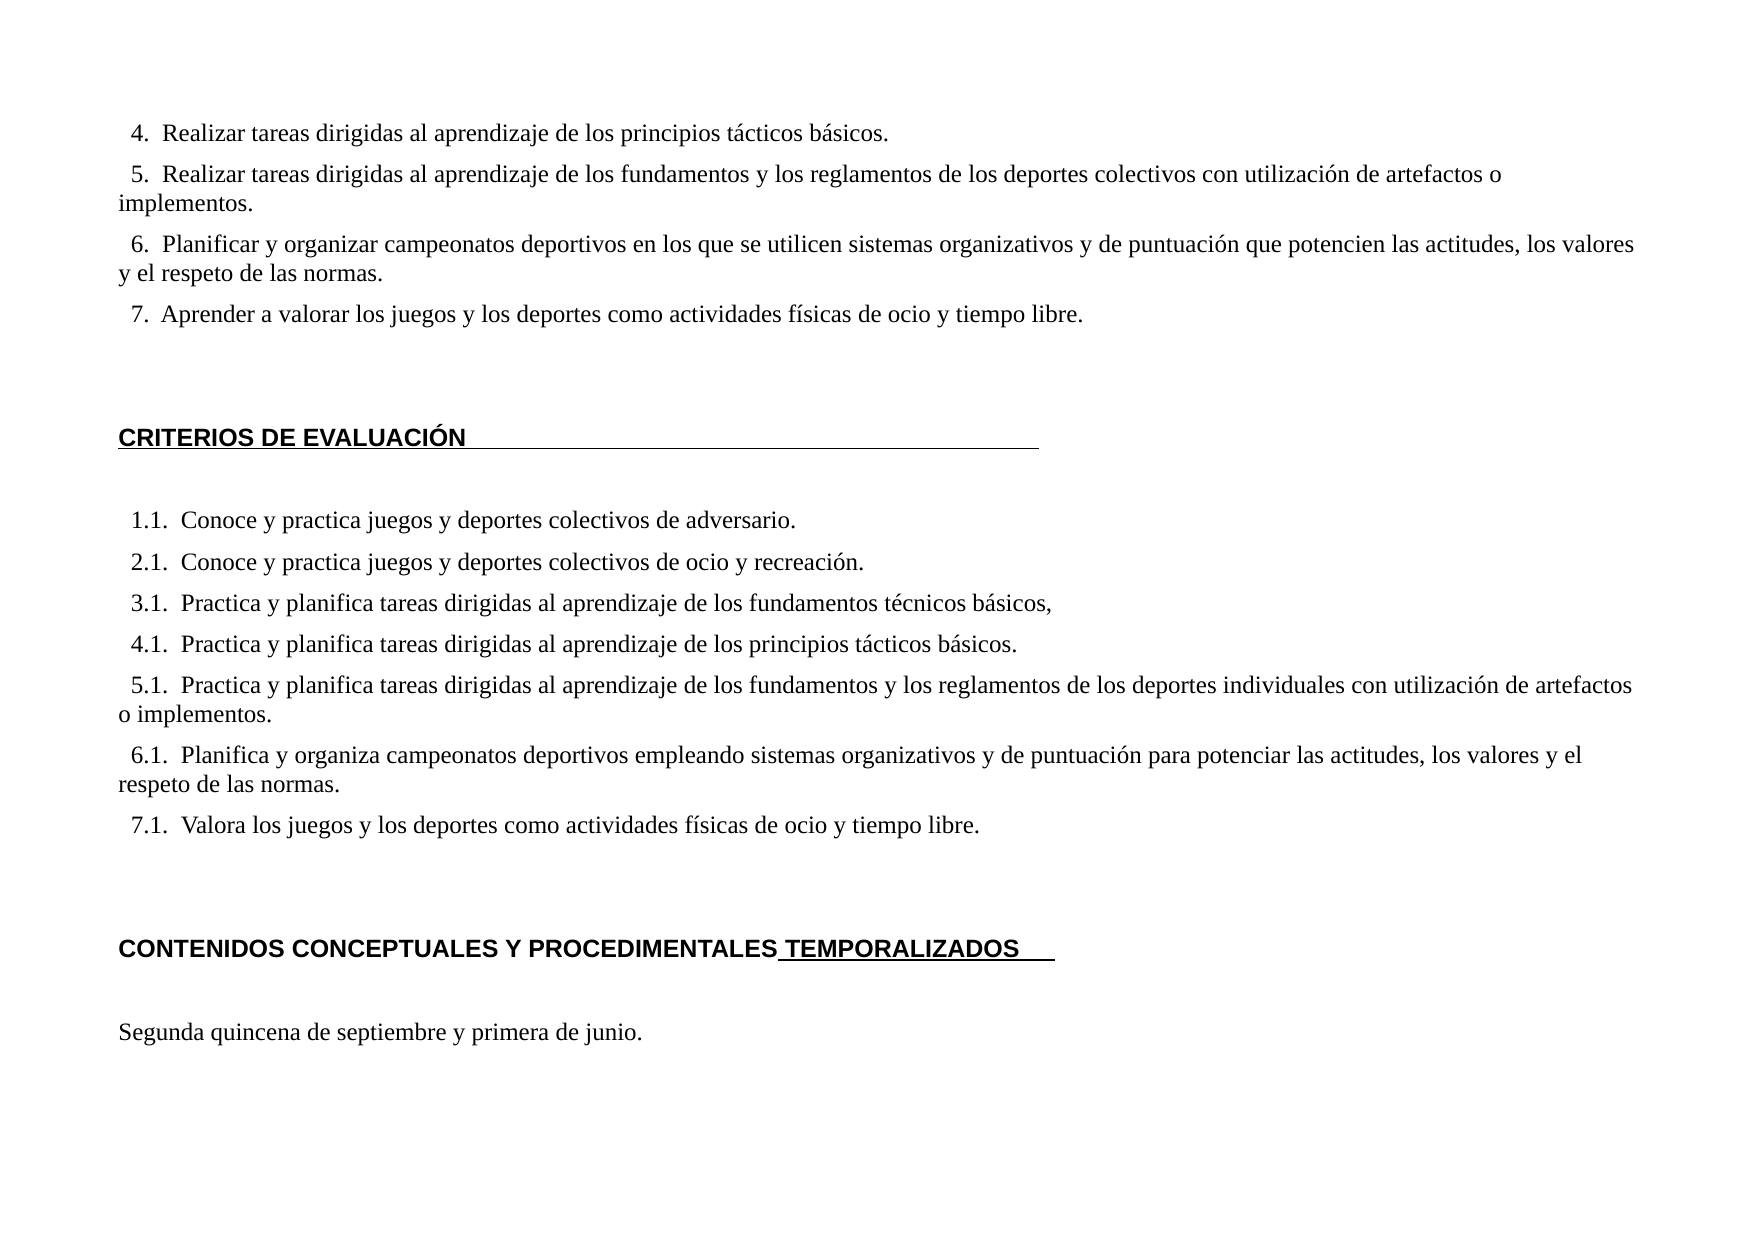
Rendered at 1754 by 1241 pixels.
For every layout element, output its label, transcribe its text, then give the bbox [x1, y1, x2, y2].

text CONTENIDOS CONCEPTUALES Y PROCEDIMENTALES TEMPORALIZADOS [118, 934, 1636, 963]
text 4. Realizar tareas dirigidas al aprendizaje de los principios tácticos básicos. [118, 118, 1636, 147]
text 6. Planificar y organizar campeonatos deportivos en los que se utilicen sistemas organizativos y de puntuación que potencien las actitudes, los valores y el respeto de las normas. [118, 229, 1636, 287]
text 5. Realizar tareas dirigidas al aprendizaje de los fundamentos y los reglamentos de los deportes colectivos con utilización de artefactos o implementos. [118, 159, 1636, 217]
text 1.1. Conoce y practica juegos y deportes colectivos de adversario. [118, 506, 1636, 534]
text Segunda quincena de septiembre y primera de junio. [118, 1017, 1636, 1046]
text 7.1. Valora los juegos y los deportes como actividades físicas de ocio y tiempo libre. [118, 811, 1636, 839]
text 2.1. Conoce y practica juegos y deportes colectivos de ocio y recreación. [118, 547, 1636, 576]
text 6.1. Planifica y organiza campeonatos deportivos empleando sistemas organizativos y de puntuación para potenciar las actitudes, los valores y el respeto de las normas. [118, 741, 1636, 798]
text 7. Aprender a valorar los juegos y los deportes como actividades físicas de ocio y tiempo libre. [118, 299, 1636, 328]
text 5.1. Practica y planifica tareas dirigidas al aprendizaje de los fundamentos y los reglamentos de los deportes individuales con utilización de artefactos o implementos. [118, 671, 1636, 728]
text 3.1. Practica y planifica tareas dirigidas al aprendizaje de los fundamentos técnicos básicos, [118, 588, 1636, 617]
text 4.1. Practica y planifica tareas dirigidas al aprendizaje de los principios tácticos básicos. [118, 629, 1636, 658]
text CRITERIOS DE EVALUACIÓN [118, 423, 1636, 452]
